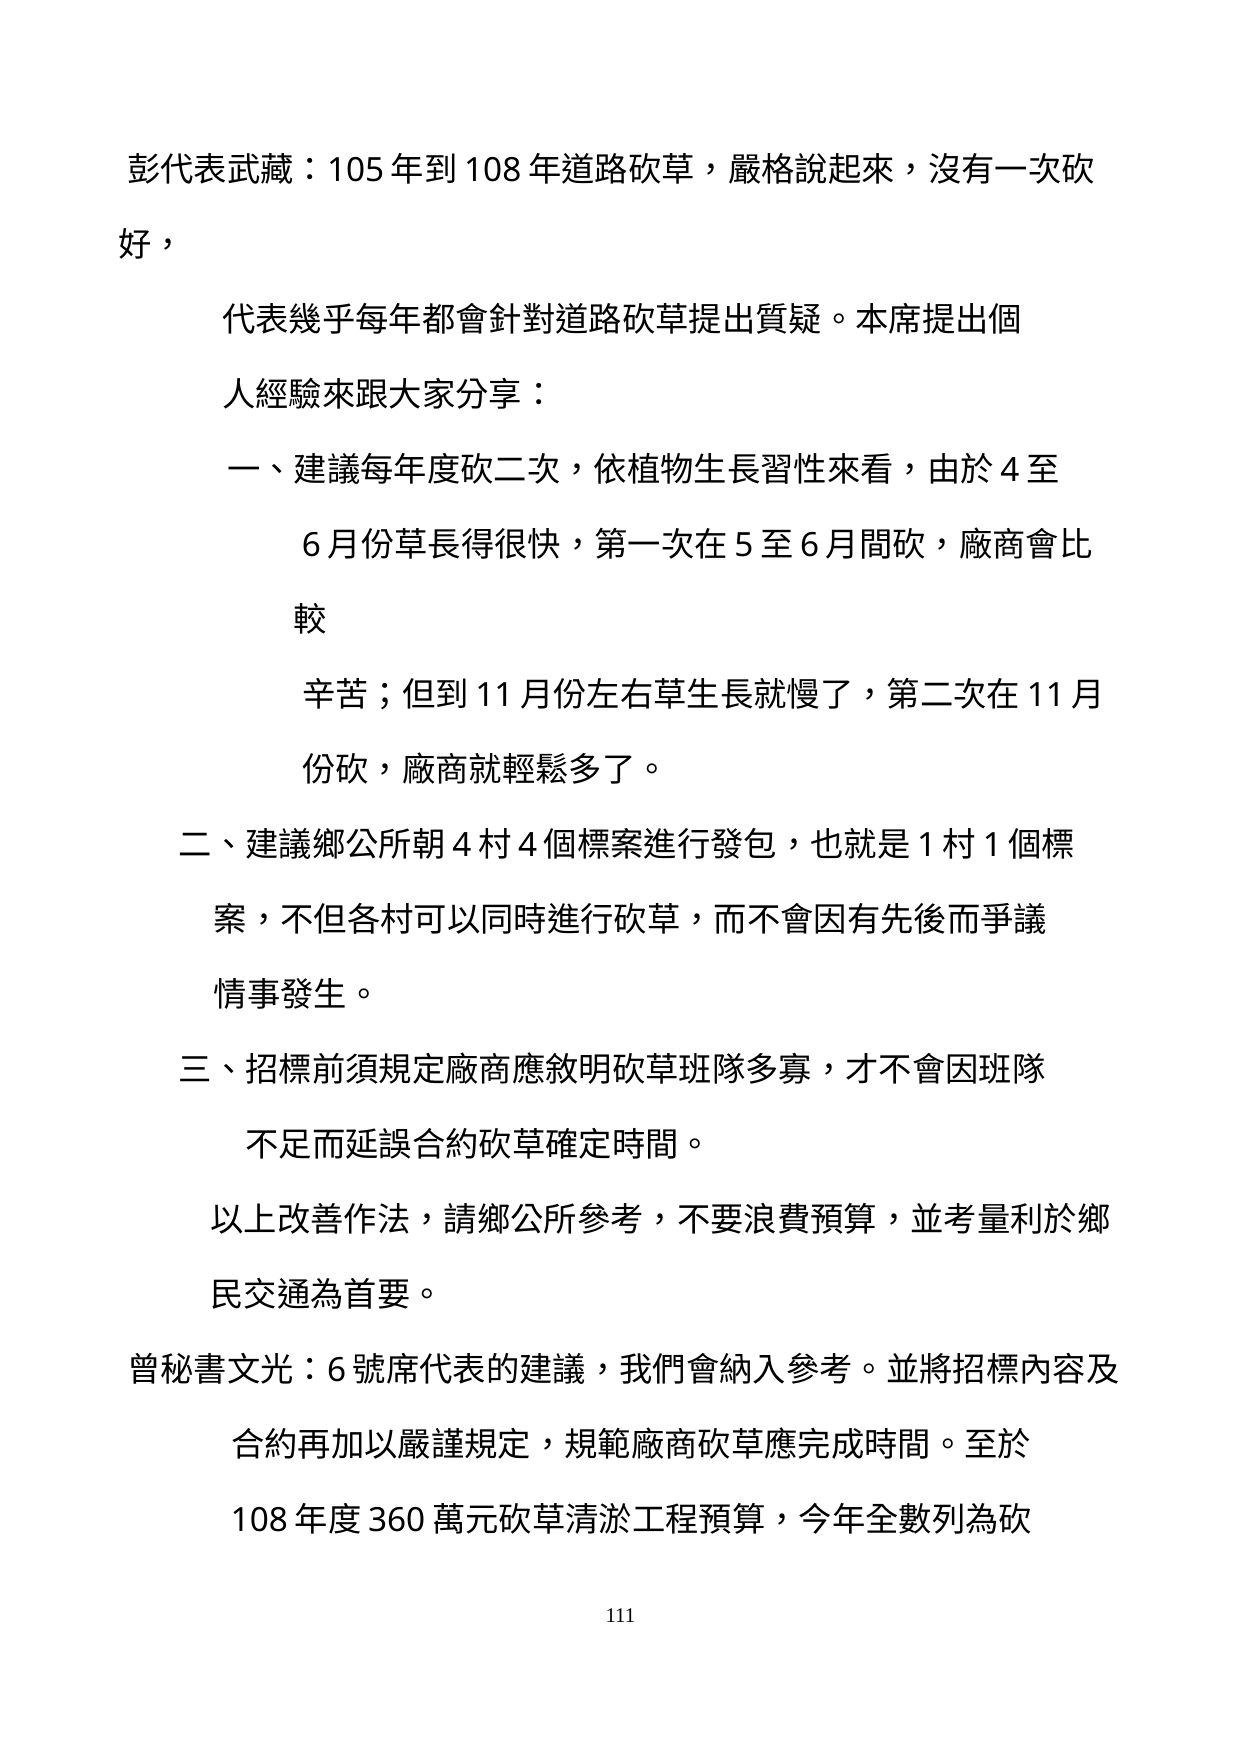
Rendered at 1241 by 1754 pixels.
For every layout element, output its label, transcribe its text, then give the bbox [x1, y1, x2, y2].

text 108年度360萬元砍草清淤工程預算，今年全數列為砍 [118, 1479, 1122, 1554]
text 情事發生。 [118, 954, 1122, 1029]
list 辛苦；但到11月份左右草生長就慢了，第二次在11月 [293, 654, 1122, 729]
list 6月份草長得很快，第一次在5至6月間砍，廠商會比較 [293, 504, 1122, 654]
text 代表幾乎每年都會針對道路砍草提出質疑。本席提出個 [118, 279, 1122, 354]
list 以上改善作法，請鄉公所參考，不要浪費預算，並考量利於鄉 [193, 1179, 1122, 1254]
text 一、建議每年度砍二次，依植物生長習性來看，由於4至 [218, 429, 1122, 504]
text 二、建議鄉公所朝4村4個標案進行發包，也就是1村1個標 [118, 804, 1122, 879]
text 曾秘書文光：6號席代表的建議，我們會納入參考。並將招標內容及 [118, 1329, 1122, 1404]
list 份砍，廠商就輕鬆多了。 [293, 729, 1122, 804]
text 人經驗來跟大家分享： [118, 354, 1122, 429]
text 三、招標前須規定廠商應敘明砍草班隊多寡，才不會因班隊 [118, 1029, 1122, 1104]
list 不足而延誤合約砍草確定時間。 [193, 1104, 1122, 1179]
text 合約再加以嚴謹規定，規範廠商砍草應完成時間。至於 [118, 1404, 1122, 1479]
text 彭代表武藏：105年到108年道路砍草，嚴格說起來，沒有一次砍好， [118, 129, 1122, 279]
text 案，不但各村可以同時進行砍草，而不會因有先後而爭議 [118, 879, 1122, 954]
list 民交通為首要。 [193, 1254, 1122, 1329]
